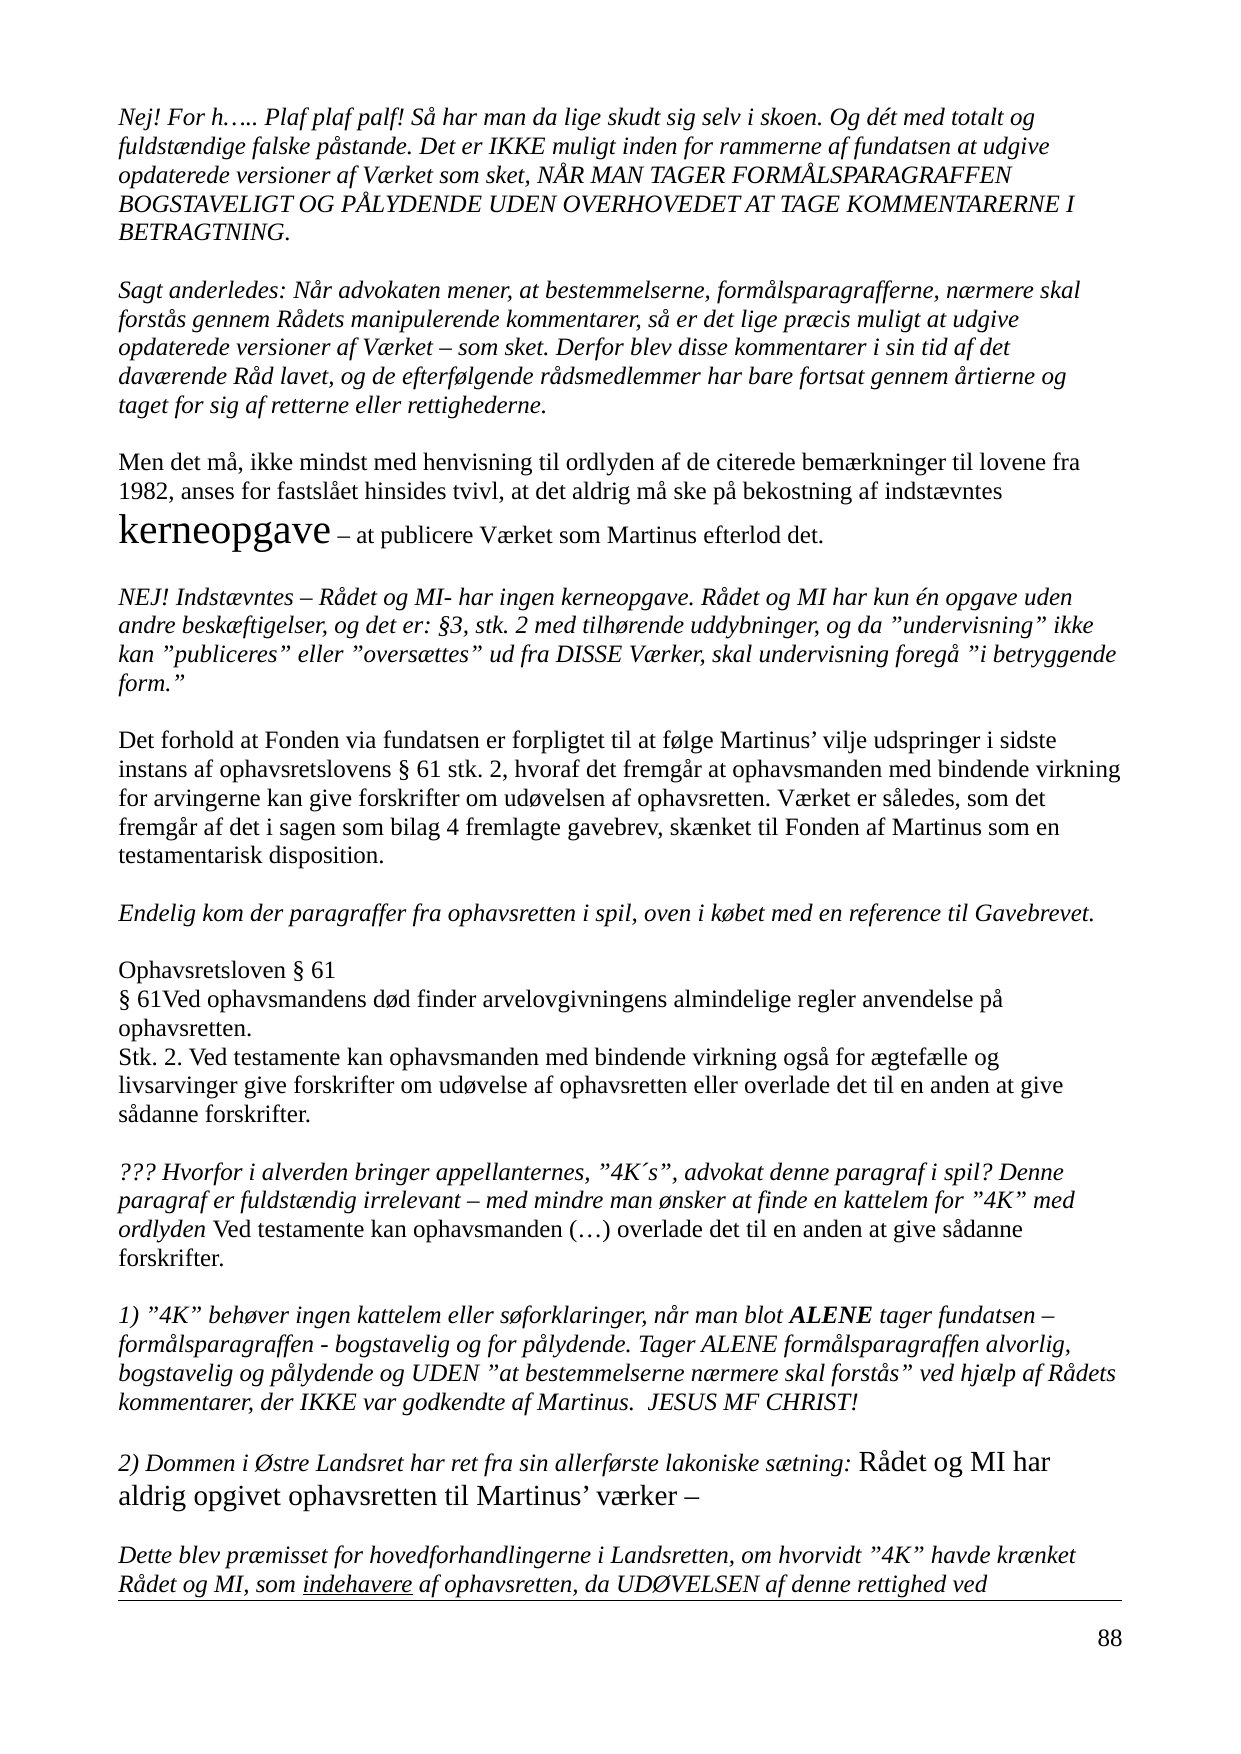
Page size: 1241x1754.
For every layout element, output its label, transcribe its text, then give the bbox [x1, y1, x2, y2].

text Nej! For h….. Plaf plaf palf! Så har man da lige skudt sig selv i skoen. Og dét med totalt og fuldstændige falske påstande. Det er IKKE muligt inden for rammerne af fundatsen at udgive opdaterede versioner af Værket som sket, NÅR MAN TAGER FORMÅLSPARAGRAFFEN BOGSTAVELIGT OG PÅLYDENDE UDEN OVERHOVEDET AT TAGE KOMMENTARERNE I BETRAGTNING. [118, 102, 1122, 246]
text Det forhold at Fonden via fundatsen er forpligtet til at følge Martinus’ vilje udspringer i sidste instans af ophavsretslovens § 61 stk. 2, hvoraf det fremgår at ophavsmanden med bindende virkning for arvingerne kan give forskrifter om udøvelsen af ophavsretten. Værket er således, som det fremgår af det i sagen som bilag 4 fremlagte gavebrev, skænket til Fonden af Martinus som en testamentarisk disposition. [118, 725, 1122, 869]
text Endelig kom der paragraffer fra ophavsretten i spil, oven i købet med en reference til Gavebrevet. [118, 898, 1122, 927]
text Men det må, ikke mindst med henvisning til ordlyden af de citerede bemærkninger til lovene fra 1982, anses for fastslået hinsides tvivl, at det aldrig må ske på bekostning af indstævntes kerneopgave – at publicere Værket som Martinus efterlod det. [118, 447, 1122, 553]
text § 61Ved ophavsmandens død finder arvelovgivningens almindelige regler anvendelse på ophavsretten. [118, 984, 1122, 1042]
text Ophavsretsloven § 61 [118, 955, 1122, 984]
text ??? Hvorfor i alverden bringer appellanternes, ”4K´s”, advokat denne paragraf i spil? Denne paragraf er fuldstændig irrelevant – med mindre man ønsker at finde en kattelem for ”4K” med ordlyden Ved testamente kan ophavsmanden (…) overlade det til en anden at give sådanne forskrifter. [118, 1157, 1122, 1272]
text Stk. 2. Ved testamente kan ophavsmanden med bindende virkning også for ægtefælle og livsarvinger give forskrifter om udøvelse af ophavsretten eller overlade det til en anden at give sådanne forskrifter. [118, 1042, 1122, 1128]
text 2) Dommen i Østre Landsret har ret fra sin allerførste lakoniske sætning: Rådet og MI har aldrig opgivet ophavsretten til Martinus’ værker – [118, 1444, 1122, 1511]
text 1) ”4K” behøver ingen kattelem eller søforklaringer, når man blot ALENE tager fundatsen – formålsparagraffen - bogstavelig og for pålydende. Tager ALENE formålsparagraffen alvorlig, bogstavelig og pålydende og UDEN ”at bestemmelserne nærmere skal forstås” ved hjælp af Rådets kommentarer, der IKKE var godkendte af Martinus. JESUS MF CHRIST! [118, 1300, 1122, 1415]
text Dette blev præmisset for hovedforhandlingerne i Landsretten, om hvorvidt ”4K” havde krænket Rådet og MI, som indehavere af ophavsretten, da UDØVELSEN af denne rettighed ved [118, 1540, 1122, 1600]
text Sagt anderledes: Når advokaten mener, at bestemmelserne, formålsparagrafferne, nærmere skal forstås gennem Rådets manipulerende kommentarer, så er det lige præcis muligt at udgive opdaterede versioner af Værket – som sket. Derfor blev disse kommentarer i sin tid af det daværende Råd lavet, og de efterfølgende rådsmedlemmer har bare fortsat gennem årtierne og taget for sig af retterne eller rettighederne. [118, 275, 1122, 419]
text NEJ! Indstævntes – Rådet og MI- har ingen kerneopgave. Rådet og MI har kun én opgave uden andre beskæftigelser, og det er: §3, stk. 2 med tilhørende uddybninger, og da ”undervisning” ikke kan ”publiceres” eller ”oversættes” ud fra DISSE Værker, skal undervisning foregå ”i betryggende form.” [118, 582, 1122, 697]
